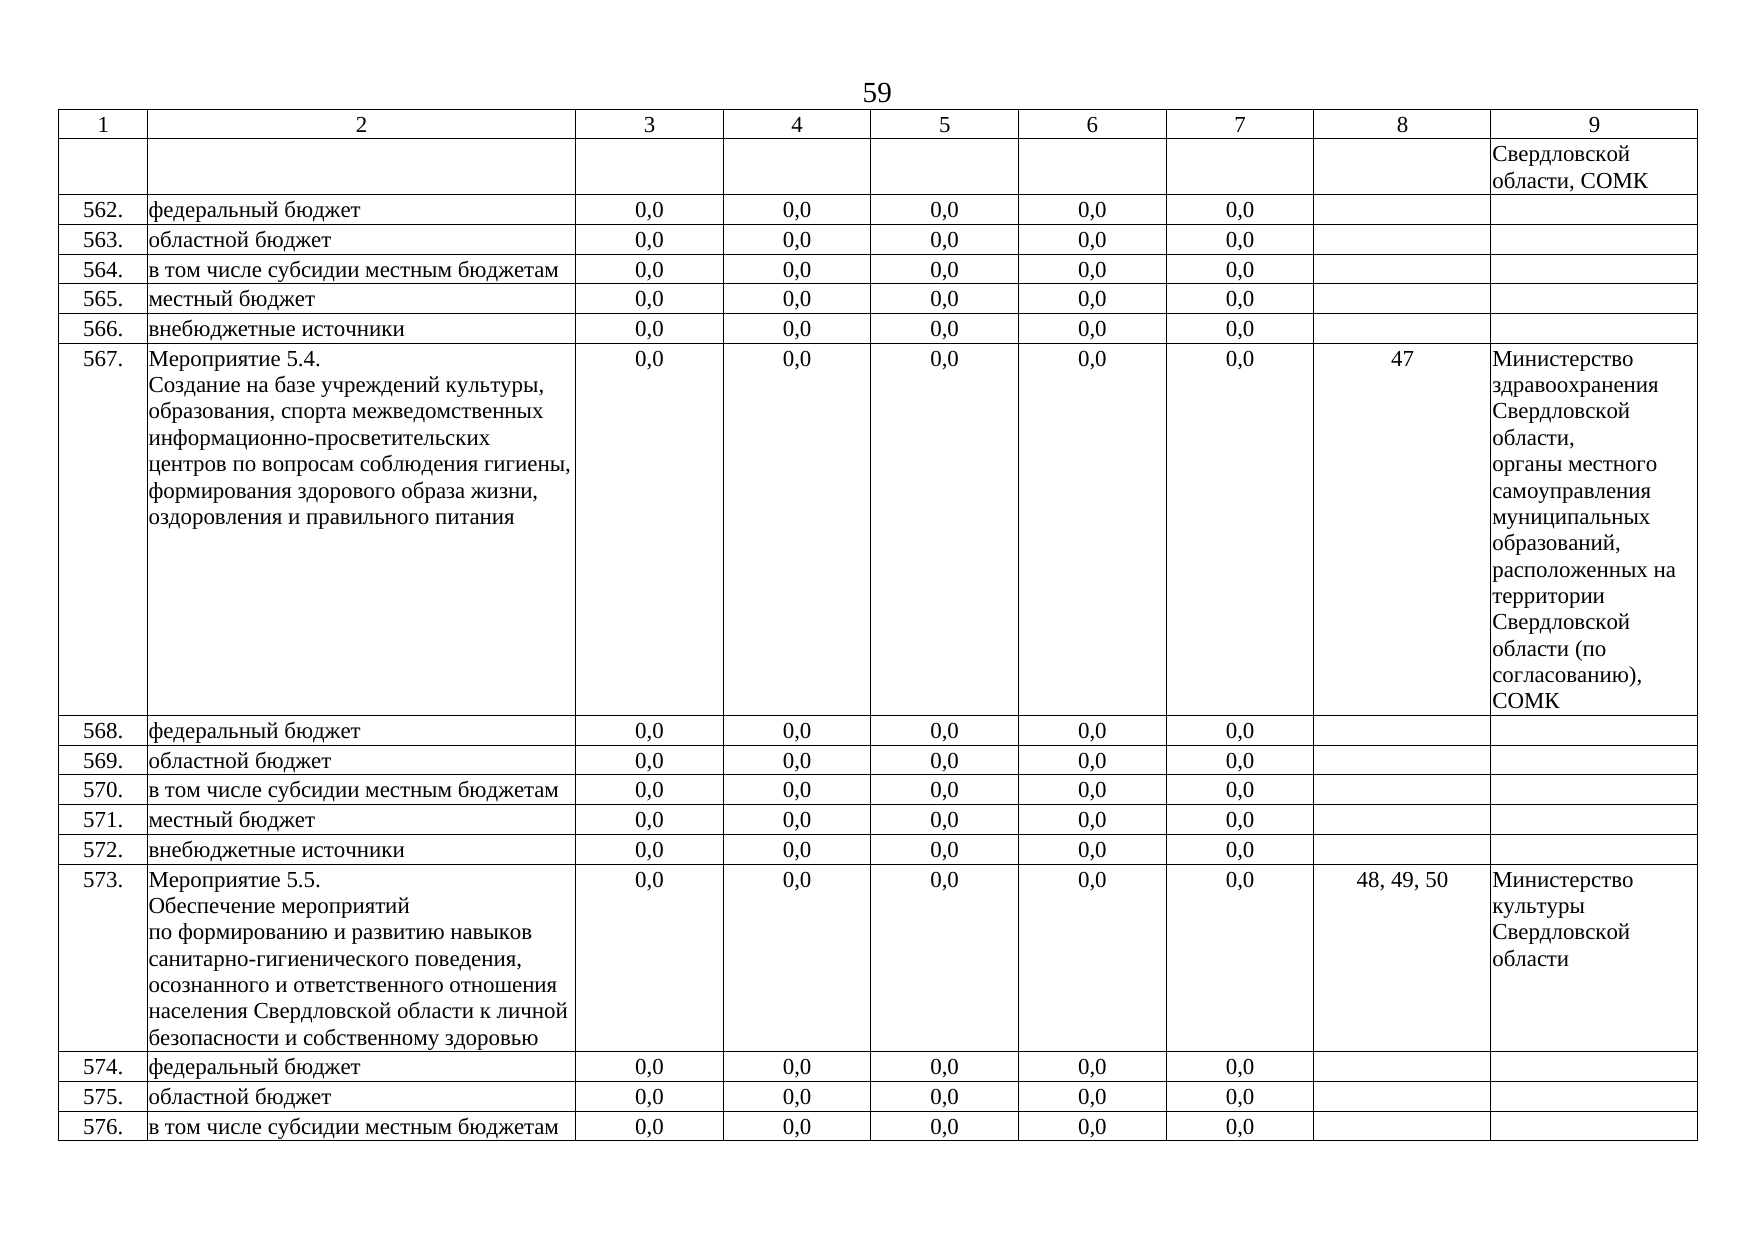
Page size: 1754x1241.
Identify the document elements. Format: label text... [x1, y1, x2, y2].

table_header 1 [59, 110, 147, 138]
table_cell [59, 746, 147, 774]
table_cell 0,0 [1167, 1082, 1313, 1111]
table_cell 0,0 [1167, 284, 1313, 313]
table_cell [148, 139, 575, 194]
table_cell 0,0 [871, 1112, 1018, 1140]
table_cell 0,0 [576, 716, 723, 745]
table_cell [1491, 716, 1697, 745]
table_cell Свердловской области, СОМК [1491, 139, 1697, 194]
table_cell 0,0 [1019, 835, 1166, 863]
table_cell [1491, 1112, 1697, 1140]
table_cell 0,0 [724, 255, 870, 283]
table_cell [1314, 716, 1490, 745]
table_cell 0,0 [1167, 835, 1313, 863]
table_header 9 [1491, 110, 1697, 138]
table_cell в том числе субсидии местным бюджетам [148, 255, 575, 283]
table_header 7 [1167, 110, 1313, 138]
table_cell 0,0 [724, 805, 870, 834]
table_cell [59, 344, 147, 715]
table_cell 0,0 [1019, 344, 1166, 715]
table_cell [1314, 1052, 1490, 1081]
table_cell 0,0 [576, 225, 723, 254]
table_cell местный бюджет [148, 284, 575, 313]
table_header 5 [871, 110, 1018, 138]
table_cell [59, 195, 147, 224]
table_cell 0,0 [576, 835, 723, 863]
table_cell 0,0 [576, 255, 723, 283]
table_cell [1314, 746, 1490, 774]
table_cell 0,0 [871, 716, 1018, 745]
table_cell 0,0 [1167, 1052, 1313, 1081]
table_cell областной бюджет [148, 225, 575, 254]
table_cell [1314, 284, 1490, 313]
table_cell 0,0 [1019, 195, 1166, 224]
table_cell 0,0 [576, 284, 723, 313]
table_cell 0,0 [1019, 255, 1166, 283]
table_cell [59, 716, 147, 745]
table_cell 0,0 [1019, 775, 1166, 804]
table_cell 0,0 [871, 805, 1018, 834]
table_cell 48, 49, 50 [1314, 865, 1490, 1051]
table_cell [1314, 139, 1490, 194]
table_cell 0,0 [576, 746, 723, 774]
table_cell 0,0 [871, 865, 1018, 1051]
table_header 6 [1019, 110, 1166, 138]
table_cell [59, 255, 147, 283]
table_cell 0,0 [724, 835, 870, 863]
table_cell 0,0 [1019, 314, 1166, 343]
table_cell местный бюджет [148, 805, 575, 834]
table_cell 0,0 [724, 195, 870, 224]
table_cell 0,0 [576, 344, 723, 715]
table_cell 0,0 [871, 284, 1018, 313]
table_cell 0,0 [724, 1052, 870, 1081]
table_cell 0,0 [576, 195, 723, 224]
table_cell 0,0 [1167, 195, 1313, 224]
table_cell 0,0 [1019, 284, 1166, 313]
table_cell 0,0 [1167, 314, 1313, 343]
table_cell 0,0 [1167, 805, 1313, 834]
table_header 4 [724, 110, 870, 138]
table_cell [576, 139, 723, 194]
table_header 8 [1314, 110, 1490, 138]
table_cell [1491, 314, 1697, 343]
table_cell [1019, 139, 1166, 194]
table_header 2 [148, 110, 575, 138]
table_cell 0,0 [576, 1052, 723, 1081]
table_cell 0,0 [871, 1052, 1018, 1081]
table_cell [59, 1052, 147, 1081]
table_cell [59, 865, 147, 1051]
table_cell [1314, 314, 1490, 343]
table_cell областной бюджет [148, 1082, 575, 1111]
table_cell 0,0 [724, 775, 870, 804]
table_cell 0,0 [724, 1082, 870, 1111]
table_cell [1491, 1082, 1697, 1111]
table_cell 0,0 [1019, 716, 1166, 745]
table_cell 0,0 [1167, 344, 1313, 715]
table_cell [1491, 1052, 1697, 1081]
table_cell 0,0 [871, 195, 1018, 224]
table_cell 0,0 [1019, 865, 1166, 1051]
table_cell 0,0 [724, 746, 870, 774]
table_cell 0,0 [724, 284, 870, 313]
table_cell в том числе субсидии местным бюджетам [148, 1112, 575, 1140]
table_cell 47 [1314, 344, 1490, 715]
table_cell [1491, 805, 1697, 834]
table_cell 0,0 [576, 775, 723, 804]
table_cell [59, 775, 147, 804]
table_cell [1314, 195, 1490, 224]
table_cell 0,0 [724, 314, 870, 343]
table_cell [1491, 284, 1697, 313]
table_cell 0,0 [871, 746, 1018, 774]
table_cell [1491, 195, 1697, 224]
table_cell [59, 1082, 147, 1111]
table_cell федеральный бюджет [148, 1052, 575, 1081]
table_cell федеральный бюджет [148, 716, 575, 745]
table_cell 0,0 [1167, 225, 1313, 254]
table_cell в том числе субсидии местным бюджетам [148, 775, 575, 804]
table_cell 0,0 [576, 1082, 723, 1111]
table_cell [1314, 1082, 1490, 1111]
table_cell 0,0 [576, 805, 723, 834]
table_cell [59, 284, 147, 313]
table_cell [59, 139, 147, 194]
table_cell [1314, 775, 1490, 804]
table_cell [1314, 835, 1490, 863]
table_cell 0,0 [1019, 1082, 1166, 1111]
table_cell [724, 139, 870, 194]
table_cell 0,0 [576, 865, 723, 1051]
table_cell 0,0 [1167, 1112, 1313, 1140]
table_cell [59, 835, 147, 863]
table_cell 0,0 [1167, 865, 1313, 1051]
table_cell [59, 805, 147, 834]
table_cell внебюджетные источники [148, 314, 575, 343]
table_cell [59, 314, 147, 343]
table_cell 0,0 [1167, 716, 1313, 745]
table_cell федеральный бюджет [148, 195, 575, 224]
table_cell 0,0 [724, 1112, 870, 1140]
table_cell 0,0 [871, 344, 1018, 715]
table_cell [1314, 225, 1490, 254]
table_cell областной бюджет [148, 746, 575, 774]
table_cell 0,0 [724, 716, 870, 745]
table_cell 0,0 [871, 255, 1018, 283]
table_cell 0,0 [871, 314, 1018, 343]
table_cell [1167, 139, 1313, 194]
table_header 3 [576, 110, 723, 138]
table_cell [1491, 746, 1697, 774]
table_cell 0,0 [1019, 225, 1166, 254]
table_cell 0,0 [724, 225, 870, 254]
table_cell [1491, 225, 1697, 254]
table_cell 0,0 [1019, 1052, 1166, 1081]
table_cell 0,0 [1167, 775, 1313, 804]
table_cell 0,0 [1019, 746, 1166, 774]
table_cell 0,0 [1019, 805, 1166, 834]
table_cell [1491, 775, 1697, 804]
table_cell 0,0 [1019, 1112, 1166, 1140]
table_cell [1314, 805, 1490, 834]
table_cell 0,0 [871, 1082, 1018, 1111]
table_cell 0,0 [871, 835, 1018, 863]
table_cell [1314, 255, 1490, 283]
table_cell Министерство здравоохранения Свердловской области, органы местного самоуправления муниципальных образований, расположенных на территории Свердловской области (по согласованию), СОМК [1491, 344, 1697, 715]
table_cell 0,0 [871, 225, 1018, 254]
table_cell [871, 139, 1018, 194]
table_cell [1314, 1112, 1490, 1140]
table_cell 0,0 [1167, 746, 1313, 774]
table_cell Мероприятие 5.4. Создание на базе учреждений культуры, образования, спорта межведомственных информационно-просветительских центров по вопросам соблюдения гигиены, формирования здорового образа жизни, оздоровления и правильного питания [148, 344, 575, 715]
table_cell [59, 1112, 147, 1140]
table_cell Мероприятие 5.5. Обеспечение мероприятий по формированию и развитию навыков санитарно-гигиенического поведения, осознанного и ответственного отношения населения Свердловской области к личной безопасности и собственному здоровью [148, 865, 575, 1051]
table_cell 0,0 [871, 775, 1018, 804]
table_cell 0,0 [576, 314, 723, 343]
table_cell 0,0 [724, 344, 870, 715]
table_cell 0,0 [1167, 255, 1313, 283]
table_cell Министерство культуры Свердловской области [1491, 865, 1697, 1051]
table_cell [59, 225, 147, 254]
table_cell 0,0 [576, 1112, 723, 1140]
table_cell внебюджетные источники [148, 835, 575, 863]
table_cell 0,0 [724, 865, 870, 1051]
table_cell [1491, 255, 1697, 283]
table_cell [1491, 835, 1697, 863]
